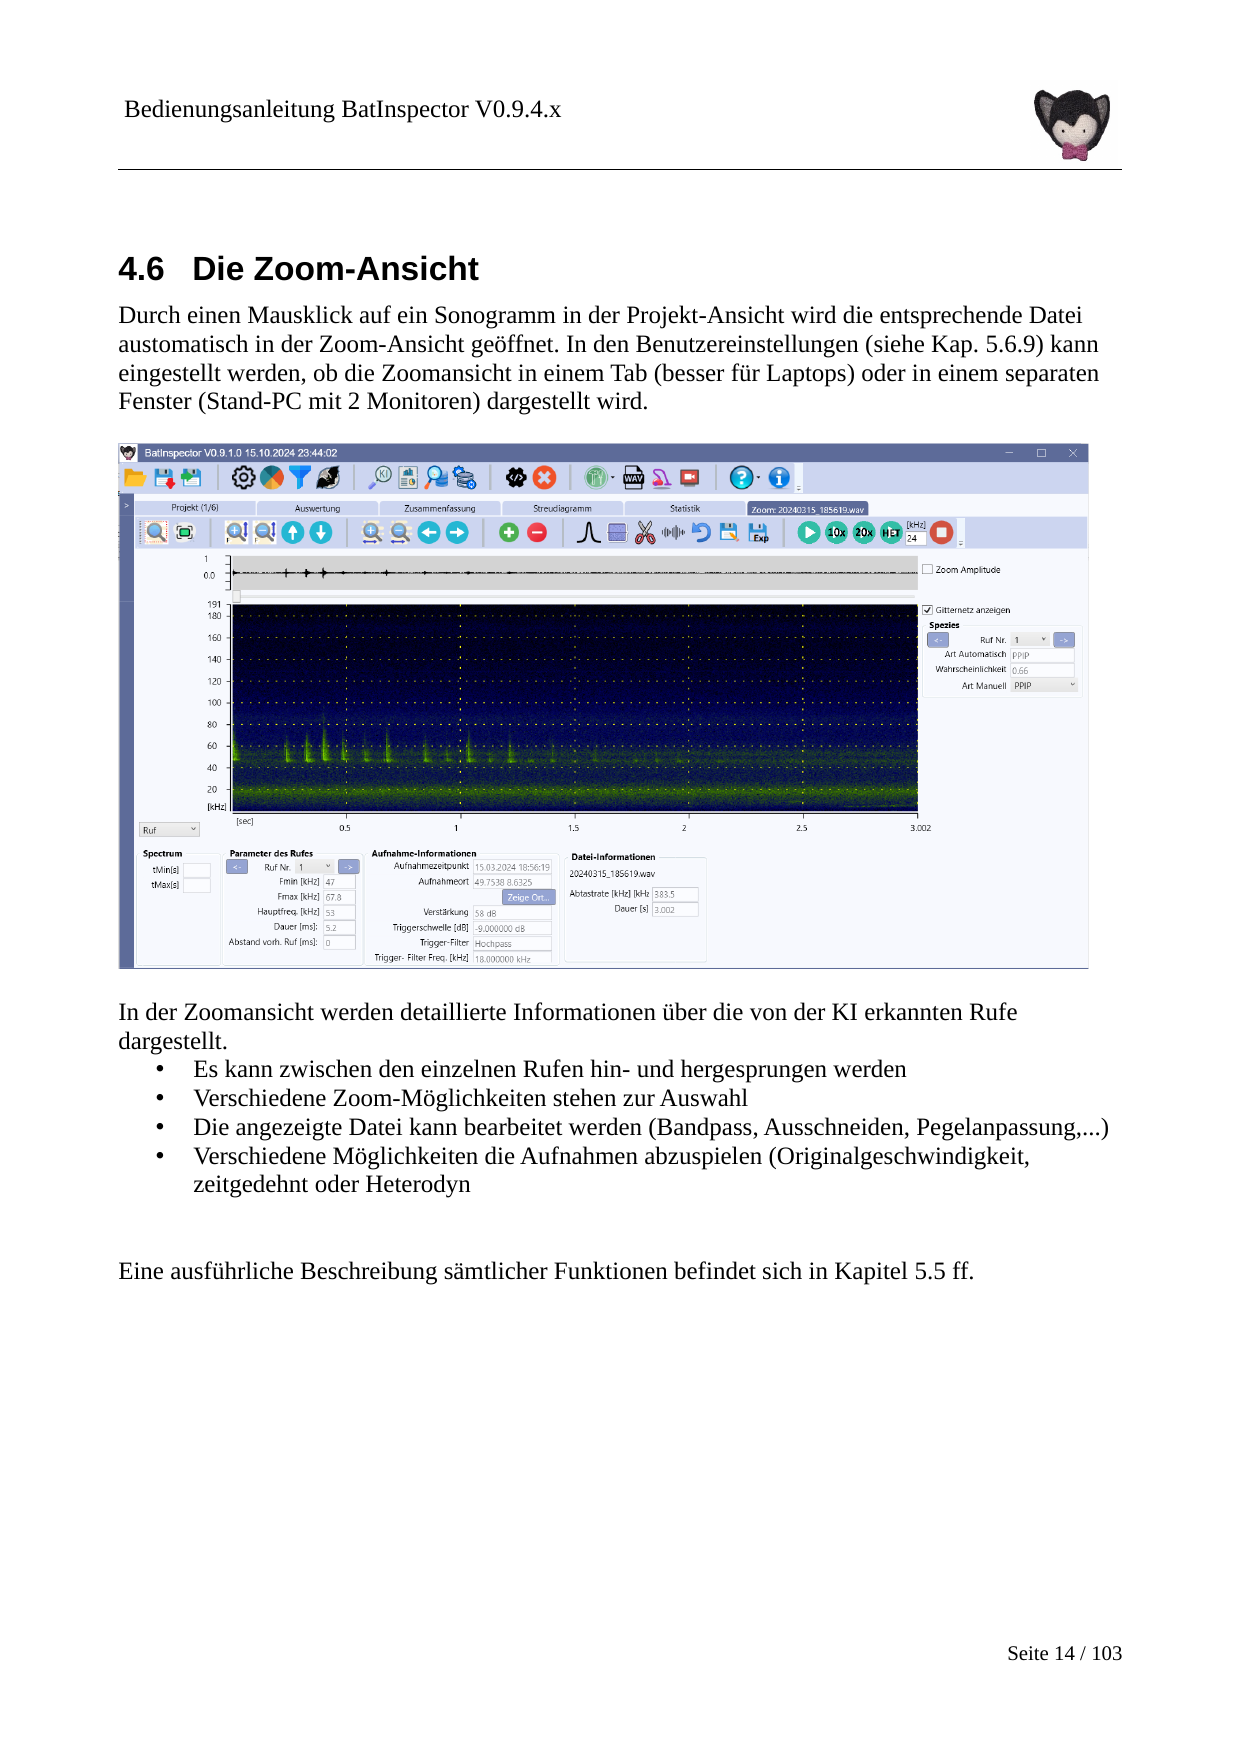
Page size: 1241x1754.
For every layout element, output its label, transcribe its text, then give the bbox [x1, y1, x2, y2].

list Verschiedene Zoom-Möglichkeiten stehen zur Auswahl [156, 1083, 1122, 1112]
picture [118, 443, 1089, 969]
list Die angezeigte Datei kann bearbeitet werden (Bandpass, Ausschneiden, Pegelanpassung,...) [156, 1112, 1122, 1141]
list Verschiedene Möglichkeiten die Aufnahmen abzuspielen (Originalgeschwindigkeit, zeitgedehnt oder Heterodyn [156, 1141, 1122, 1198]
list Es kann zwischen den einzelnen Rufen hin- und hergesprungen werden [156, 1054, 1122, 1083]
subtitle Die Zoom-Ansicht [118, 249, 1122, 288]
text Durch einen Mausklick auf ein Sonogramm in der Projekt-Ansicht wird die entsprechende Datei austomatisch in der Zoom-Ansicht geöffnet. In den Benutzereinstellungen (siehe Kap. 5.6.9) kann eingestellt werden, ob die Zoomansicht in einem Tab (besser für Laptops) oder in einem separaten Fenster (Stand-PC mit 2 Monitoren) dargestellt wird. [118, 300, 1122, 415]
picture [1030, 80, 1119, 169]
text In der Zoomansicht werden detaillierte Informationen über die von der KI erkannten Rufe dargestellt. [118, 997, 1122, 1054]
text Eine ausführliche Beschreibung sämtlicher Funktionen befindet sich in Kapitel 5.5 ff. [118, 1256, 1122, 1284]
